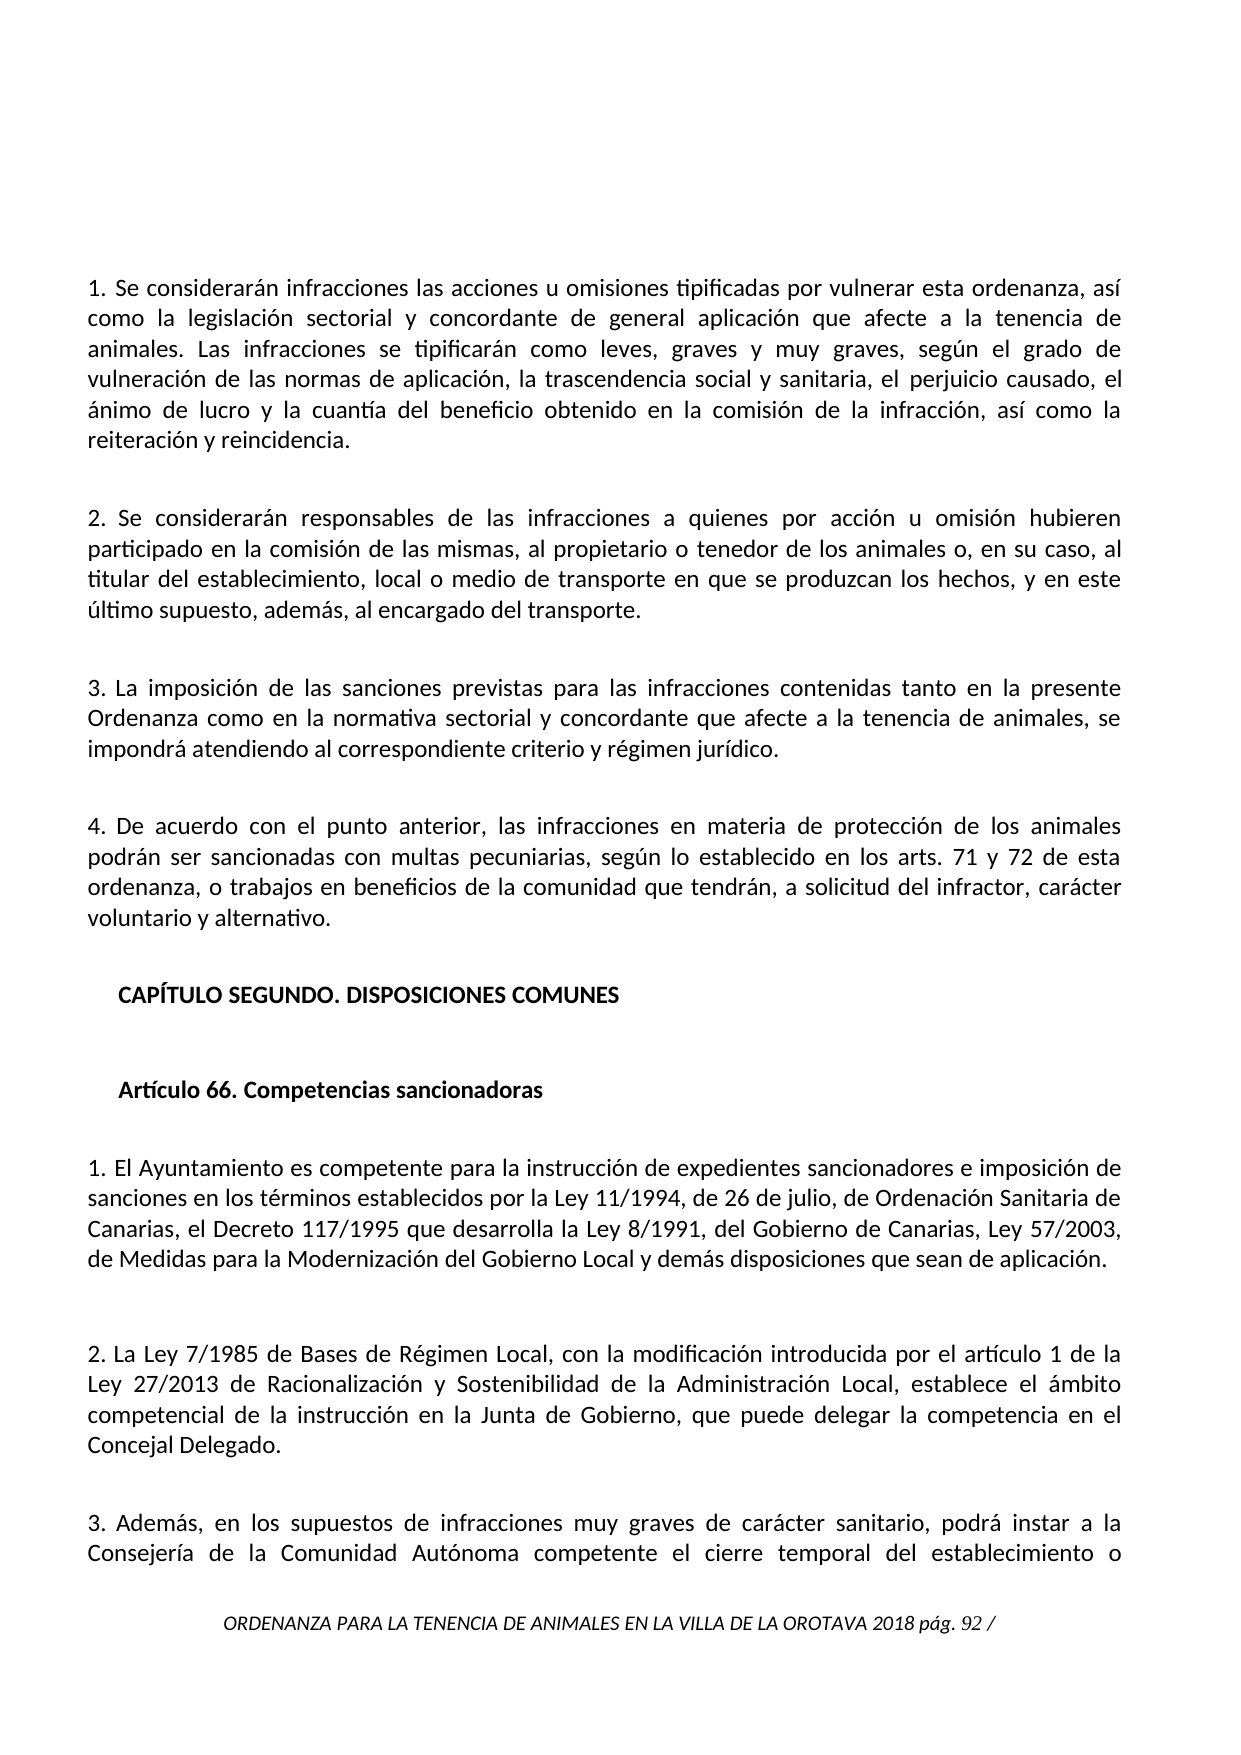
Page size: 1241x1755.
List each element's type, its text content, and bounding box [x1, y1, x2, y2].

subtitle CAPÍTULO SEGUNDO. DISPOSICIONES COMUNES [118, 980, 1149, 1010]
subtitle Artículo 66. Competencias sancionadoras [118, 1074, 1149, 1104]
list La Ley 7/1985 de Bases de Régimen Local, con la modificación introducida por el artículo 1 de la Ley 27/2013 de Racionalización y Sostenibilidad de la Administración Local, establece el ámbito competencial de la instrucción en la Junta de Gobierno, que puede delegar la competencia en el Concejal Delegado. [87, 1338, 1123, 1460]
list De acuerdo con el punto anterior, las infracciones en materia de protección de los animales podrán ser sancionadas con multas pecuniarias, según lo establecido en los arts. 71 y 72 de esta ordenanza, o trabajos en beneficios de la comunidad que tendrán, a solicitud del infractor, carácter voluntario y alternativo. [87, 810, 1122, 932]
list Además, en los supuestos de infracciones muy graves de carácter sanitario, podrá instar a la Consejería de la Comunidad Autónoma competente el cierre temporal del establecimiento o [87, 1507, 1123, 1568]
list Se considerarán responsables de las infracciones a quienes por acción u omisión hubieren participado en la comisión de las mismas, al propietario o tenedor de los animales o, en su caso, al titular del establecimiento, local o medio de transporte en que se produzcan los hechos, y en este último supuesto, además, al encargado del transporte. [87, 502, 1122, 624]
list La imposición de las sanciones previstas para las infracciones contenidas tanto en la presente Ordenanza como en la normativa sectorial y concordante que afecte a la tenencia de animales, se impondrá atendiendo al correspondiente criterio y régimen jurídico. [87, 672, 1123, 763]
list Se considerarán infracciones las acciones u omisiones tipificadas por vulnerar esta ordenanza, así como la legislación sectorial y concordante de general aplicación que afecte a la tenencia de animales. Las infracciones se tipificarán como leves, graves y muy graves, según el grado de vulneración de las normas de aplicación, la trascendencia social y sanitaria, el perjuicio causado, el ánimo de lucro y la cuantía del beneficio obtenido en la comisión de la infracción, así como la reiteración y reincidencia. [87, 272, 1123, 455]
list El Ayuntamiento es competente para la instrucción de expedientes sancionadores e imposición de sanciones en los términos establecidos por la Ley 11/1994, de 26 de julio, de Ordenación Sanitaria de Canarias, el Decreto 117/1995 que desarrolla la Ley 8/1991, del Gobierno de Canarias, Ley 57/2003, de Medidas para la Modernización del Gobierno Local y demás disposiciones que sean de aplicación. [87, 1152, 1123, 1274]
